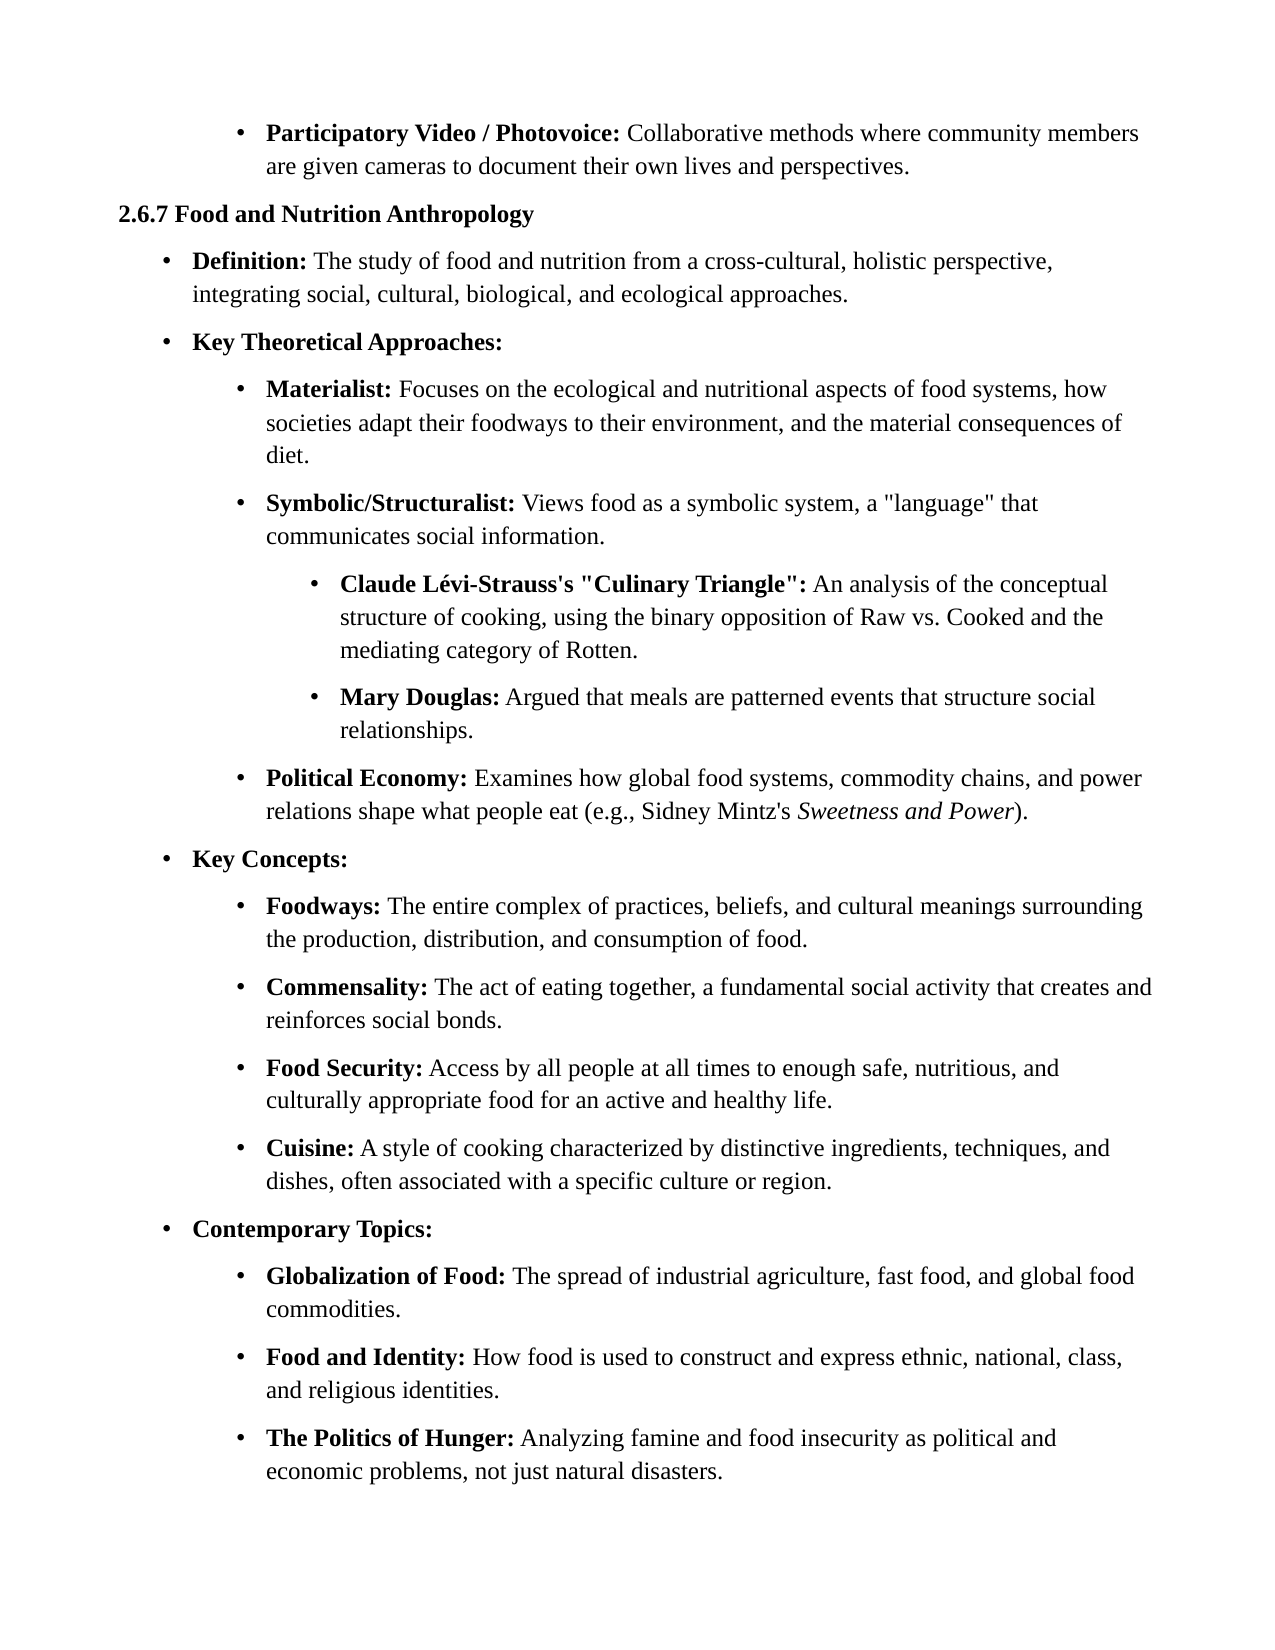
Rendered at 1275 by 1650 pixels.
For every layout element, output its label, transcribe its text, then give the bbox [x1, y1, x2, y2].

list Mary Douglas: Argued that meals are patterned events that structure social relationships. [310, 682, 1157, 744]
list Commensality: The act of eating together, a fundamental social activity that creates and reinforces social bonds. [236, 972, 1157, 1034]
text 2.6.7 Food and Nutrition Anthropology [118, 199, 1157, 227]
list Foodways: The entire complex of practices, beliefs, and cultural meanings surrounding the production, distribution, and consumption of food. [236, 891, 1157, 953]
list Key Theoretical Approaches: [162, 327, 1157, 356]
list Materialist: Focuses on the ecological and nutritional aspects of food systems, how societies adapt their foodways to their environment, and the material consequences of diet. [236, 374, 1157, 469]
list Definition: The study of food and nutrition from a cross-cultural, holistic perspective, integrating social, cultural, biological, and ecological approaches. [162, 246, 1157, 308]
list Political Economy: Examines how global food systems, commodity chains, and power relations shape what people eat (e.g., Sidney Mintz's Sweetness and Power). [236, 763, 1157, 825]
list Symbolic/Structuralist: Views food as a symbolic system, a "language" that communicates social information. [236, 488, 1157, 550]
list Contemporary Topics: [162, 1214, 1157, 1243]
list The Politics of Hunger: Analyzing famine and food insecurity as political and economic problems, not just natural disasters. [236, 1423, 1157, 1484]
list Key Concepts: [162, 844, 1157, 872]
list Participatory Video / Photovoice: Collaborative methods where community members are given cameras to document their own lives and perspectives. [236, 118, 1157, 180]
list Globalization of Food: The spread of industrial agriculture, fast food, and global food commodities. [236, 1261, 1157, 1323]
list Food and Identity: How food is used to construct and express ethnic, national, class, and religious identities. [236, 1342, 1157, 1404]
list Claude Lévi-Strauss's "Culinary Triangle": An analysis of the conceptual structure of cooking, using the binary opposition of Raw vs. Cooked and the mediating category of Rotten. [310, 569, 1157, 664]
list Cuisine: A style of cooking characterized by distinctive ingredients, techniques, and dishes, often associated with a specific culture or region. [236, 1133, 1157, 1195]
list Food Security: Access by all people at all times to enough safe, nutritious, and culturally appropriate food for an active and healthy life. [236, 1053, 1157, 1114]
